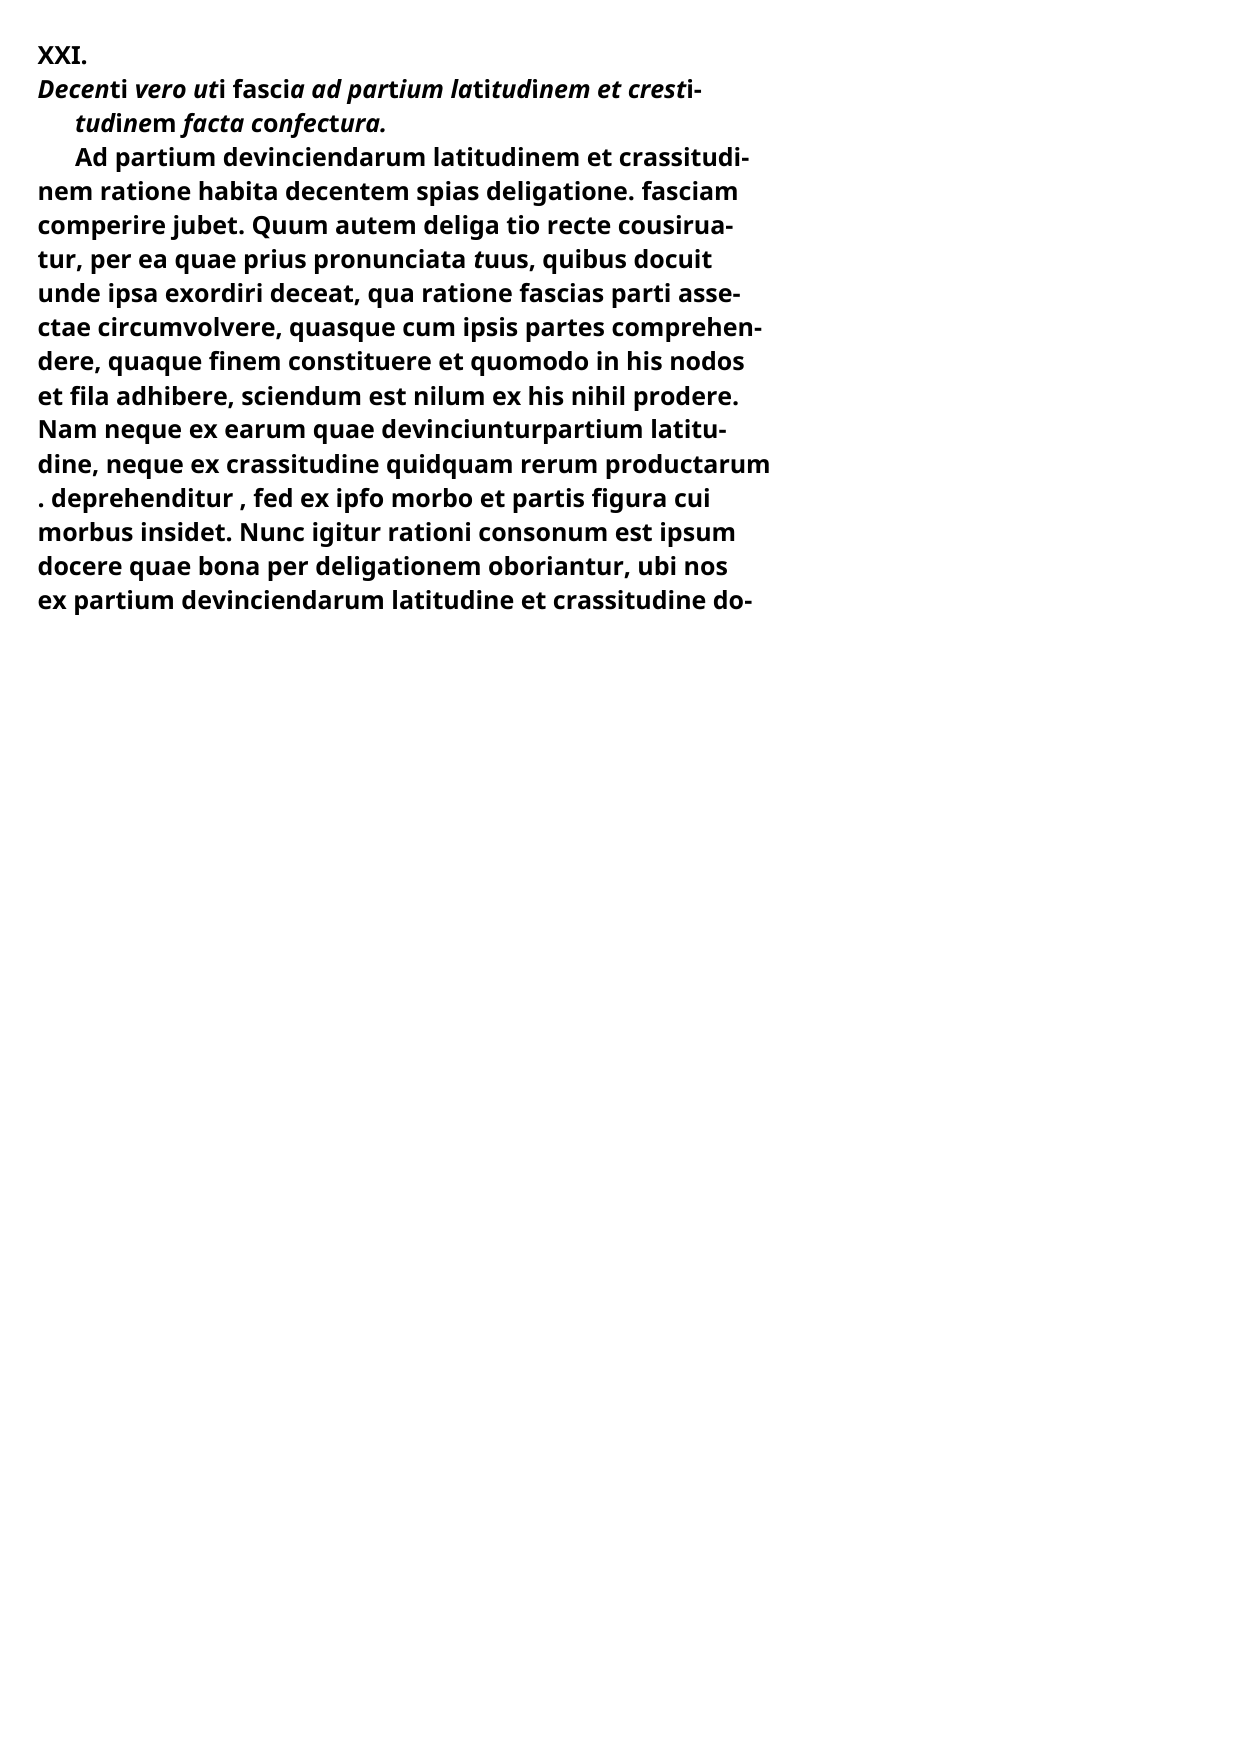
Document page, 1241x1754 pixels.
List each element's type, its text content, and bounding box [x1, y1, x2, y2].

text XXI. [37, 37, 1203, 72]
text Ad partium devinciendarum latitudinem et crassitudi- nem ratione habita decentem spias deligatione. fasciam comperire jubet. Quum autem deliga tio recte cousirua- tur, per ea quae prius pronunciata tuus, quibus docuit unde ipsa exordiri deceat, qua ratione fascias parti asse- ctae circumvolvere, quasque cum ipsis partes comprehen- dere, quaque finem constituere et quomodo in his nodos et fila adhibere, sciendum est nilum ex his nihil prodere. Nam neque ex earum quae devinciunturpartium latitu- dine, neque ex crassitudine quidquam rerum productarum . deprehenditur , fed ex ipfo morbo et partis figura cui morbus insidet. Nunc igitur rationi consonum est ipsum docere quae bona per deligationem oboriantur, ubi nos ex partium devinciendarum latitudine et crassitudine do- [37, 140, 1203, 617]
text Decenti vero uti fascia ad partium latitudinem et cresti- tudinem facta confectura. [37, 72, 1203, 140]
